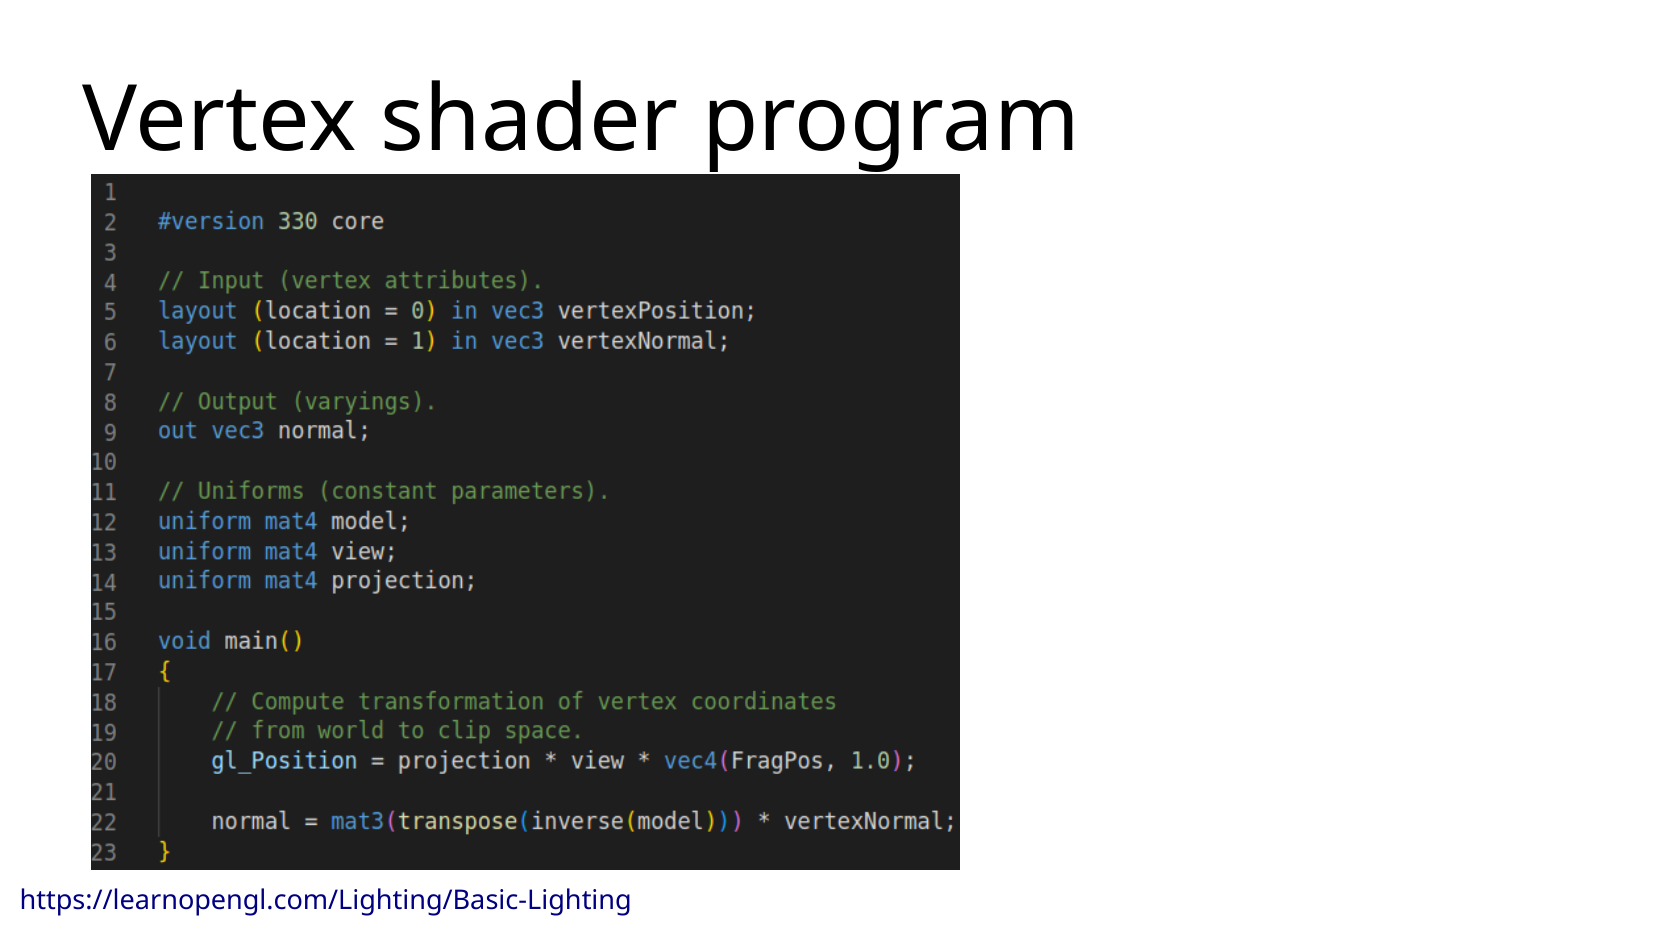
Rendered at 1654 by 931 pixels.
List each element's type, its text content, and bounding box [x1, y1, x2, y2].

title Vertex shader program [82, 37, 1571, 193]
picture [91, 174, 960, 871]
text_box https://learnopengl.com/Lighting/Basic-Lighting [4, 873, 811, 931]
